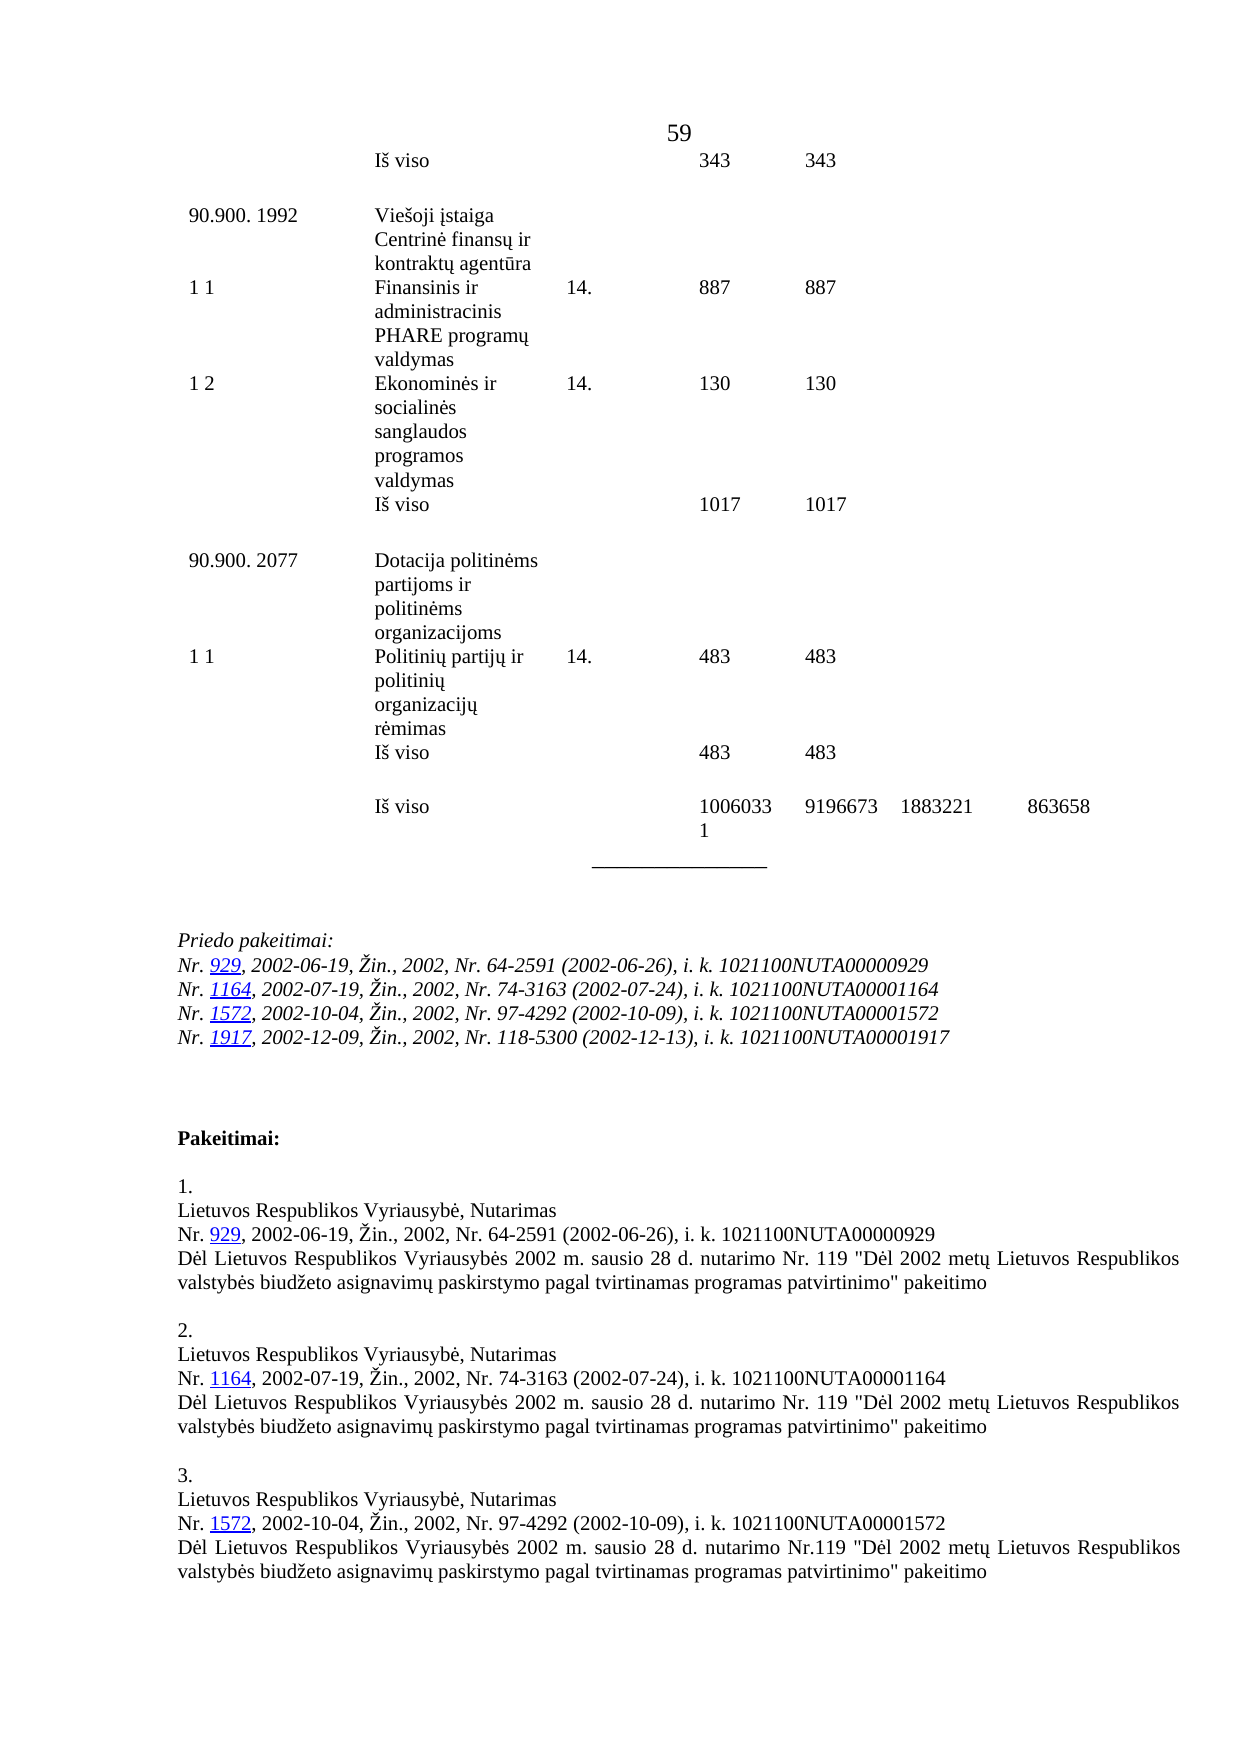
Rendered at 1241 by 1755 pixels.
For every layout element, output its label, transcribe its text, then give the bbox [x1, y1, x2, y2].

table_cell Viešoji įstaiga Centrinė finansų ir kontraktų agentūra [363, 203, 555, 275]
table_cell Dotacija politinėms partijoms ir politinėms organizacijoms [363, 548, 555, 644]
text Nr. 1572, 2002-10-04, Žin., 2002, Nr. 97-4292 (2002-10-09), i. k. 1021100NUTA00001572 [177, 1001, 1181, 1025]
table_cell 863658 [1016, 794, 1181, 842]
table_cell [1016, 275, 1181, 371]
table_cell 1 1 [177, 644, 363, 740]
table_cell [889, 371, 1016, 492]
table_cell Iš viso [363, 148, 555, 203]
text Nr. 1917, 2002-12-09, Žin., 2002, Nr. 118-5300 (2002-12-13), i. k. 1021100NUTA00001917 [177, 1025, 1181, 1049]
table_cell [555, 740, 688, 794]
table_cell [1016, 148, 1181, 203]
text Dėl Lietuvos Respublikos Vyriausybės 2002 m. sausio 28 d. nutarimo Nr.119 "Dėl 2002 metų Lietuvos Respublikos valstybės biudžeto asignavimų paskirstymo pagal tvirtinamas programas patvirtinimo" pakeitimo [177, 1535, 1181, 1583]
table_cell [889, 740, 1016, 794]
table_cell 10060331 [688, 794, 793, 842]
text Lietuvos Respublikos Vyriausybė, Nutarimas [177, 1487, 1181, 1511]
table_cell [555, 548, 688, 644]
table_cell [555, 492, 688, 547]
table_cell [889, 203, 1016, 275]
table_cell Iš viso [363, 740, 555, 794]
table_cell [889, 275, 1016, 371]
text 1. [177, 1174, 1181, 1198]
text Pakeitimai: [177, 1126, 1181, 1150]
table_cell [688, 548, 793, 644]
table_cell Iš viso [363, 492, 555, 547]
text Nr. 1164, 2002-07-19, Žin., 2002, Nr. 74-3163 (2002-07-24), i. k. 1021100NUTA00001164 [177, 977, 1181, 1001]
table_cell [1016, 492, 1181, 547]
table_cell [555, 794, 688, 842]
table_cell 130 [794, 371, 889, 492]
text Lietuvos Respublikos Vyriausybė, Nutarimas [177, 1342, 1181, 1366]
text ______________ [177, 842, 1181, 871]
table_cell 1 2 [177, 371, 363, 492]
table_cell 483 [688, 644, 793, 740]
table_cell [889, 548, 1016, 644]
text Nr. 929, 2002-06-19, Žin., 2002, Nr. 64-2591 (2002-06-26), i. k. 1021100NUTA00000929 [177, 1222, 1181, 1246]
text Dėl Lietuvos Respublikos Vyriausybės 2002 m. sausio 28 d. nutarimo Nr. 119 "Dėl 2002 metų Lietuvos Respublikos valstybės biudžeto asignavimų paskirstymo pagal tvirtinamas programas patvirtinimo" pakeitimo [177, 1246, 1181, 1294]
table_cell [555, 203, 688, 275]
table_cell [177, 492, 363, 547]
table_cell [177, 148, 363, 203]
table_cell [1016, 203, 1181, 275]
table_cell [1016, 371, 1181, 492]
table_cell 1 1 [177, 275, 363, 371]
table_cell 14. [555, 275, 688, 371]
table_cell [889, 148, 1016, 203]
text Dėl Lietuvos Respublikos Vyriausybės 2002 m. sausio 28 d. nutarimo Nr. 119 "Dėl 2002 metų Lietuvos Respublikos valstybės biudžeto asignavimų paskirstymo pagal tvirtinamas programas patvirtinimo" pakeitimo [177, 1390, 1181, 1438]
text Priedo pakeitimai: [177, 928, 1181, 952]
table_cell [1016, 548, 1181, 644]
table_cell [1016, 644, 1181, 740]
table_cell 1017 [794, 492, 889, 547]
table_cell 90.900. 2077 [177, 548, 363, 644]
text 2. [177, 1318, 1181, 1342]
table_cell 1883221 [889, 794, 1016, 842]
table_cell Politinių partijų ir politinių organizacijų rėmimas [363, 644, 555, 740]
table_cell 14. [555, 371, 688, 492]
table_cell 14. [555, 644, 688, 740]
table_cell 483 [794, 644, 889, 740]
table_cell 483 [794, 740, 889, 794]
text Lietuvos Respublikos Vyriausybė, Nutarimas [177, 1198, 1181, 1222]
text Nr. 1572, 2002-10-04, Žin., 2002, Nr. 97-4292 (2002-10-09), i. k. 1021100NUTA00001572 [177, 1511, 1181, 1535]
table_cell 483 [688, 740, 793, 794]
table_cell Ekonominės ir socialinės sanglaudos programos valdymas [363, 371, 555, 492]
table_cell [555, 148, 688, 203]
table_cell 130 [688, 371, 793, 492]
table_cell 343 [794, 148, 889, 203]
text Nr. 929, 2002-06-19, Žin., 2002, Nr. 64-2591 (2002-06-26), i. k. 1021100NUTA00000929 [177, 952, 1181, 977]
table_cell [688, 203, 793, 275]
table_cell [794, 548, 889, 644]
table_cell 9196673 [794, 794, 889, 842]
table_cell [177, 740, 363, 794]
table_cell [1016, 740, 1181, 794]
table_cell [177, 794, 363, 842]
table_cell 887 [688, 275, 793, 371]
table_cell 90.900. 1992 [177, 203, 363, 275]
table_cell 1017 [688, 492, 793, 547]
table_cell 343 [688, 148, 793, 203]
table_cell [889, 492, 1016, 547]
table_cell Finansinis ir administracinis PHARE programų valdymas [363, 275, 555, 371]
table_cell Iš viso [363, 794, 555, 842]
table_cell [794, 203, 889, 275]
table_cell 887 [794, 275, 889, 371]
text Nr. 1164, 2002-07-19, Žin., 2002, Nr. 74-3163 (2002-07-24), i. k. 1021100NUTA00001164 [177, 1366, 1181, 1390]
text 3. [177, 1462, 1181, 1487]
table_cell [889, 644, 1016, 740]
